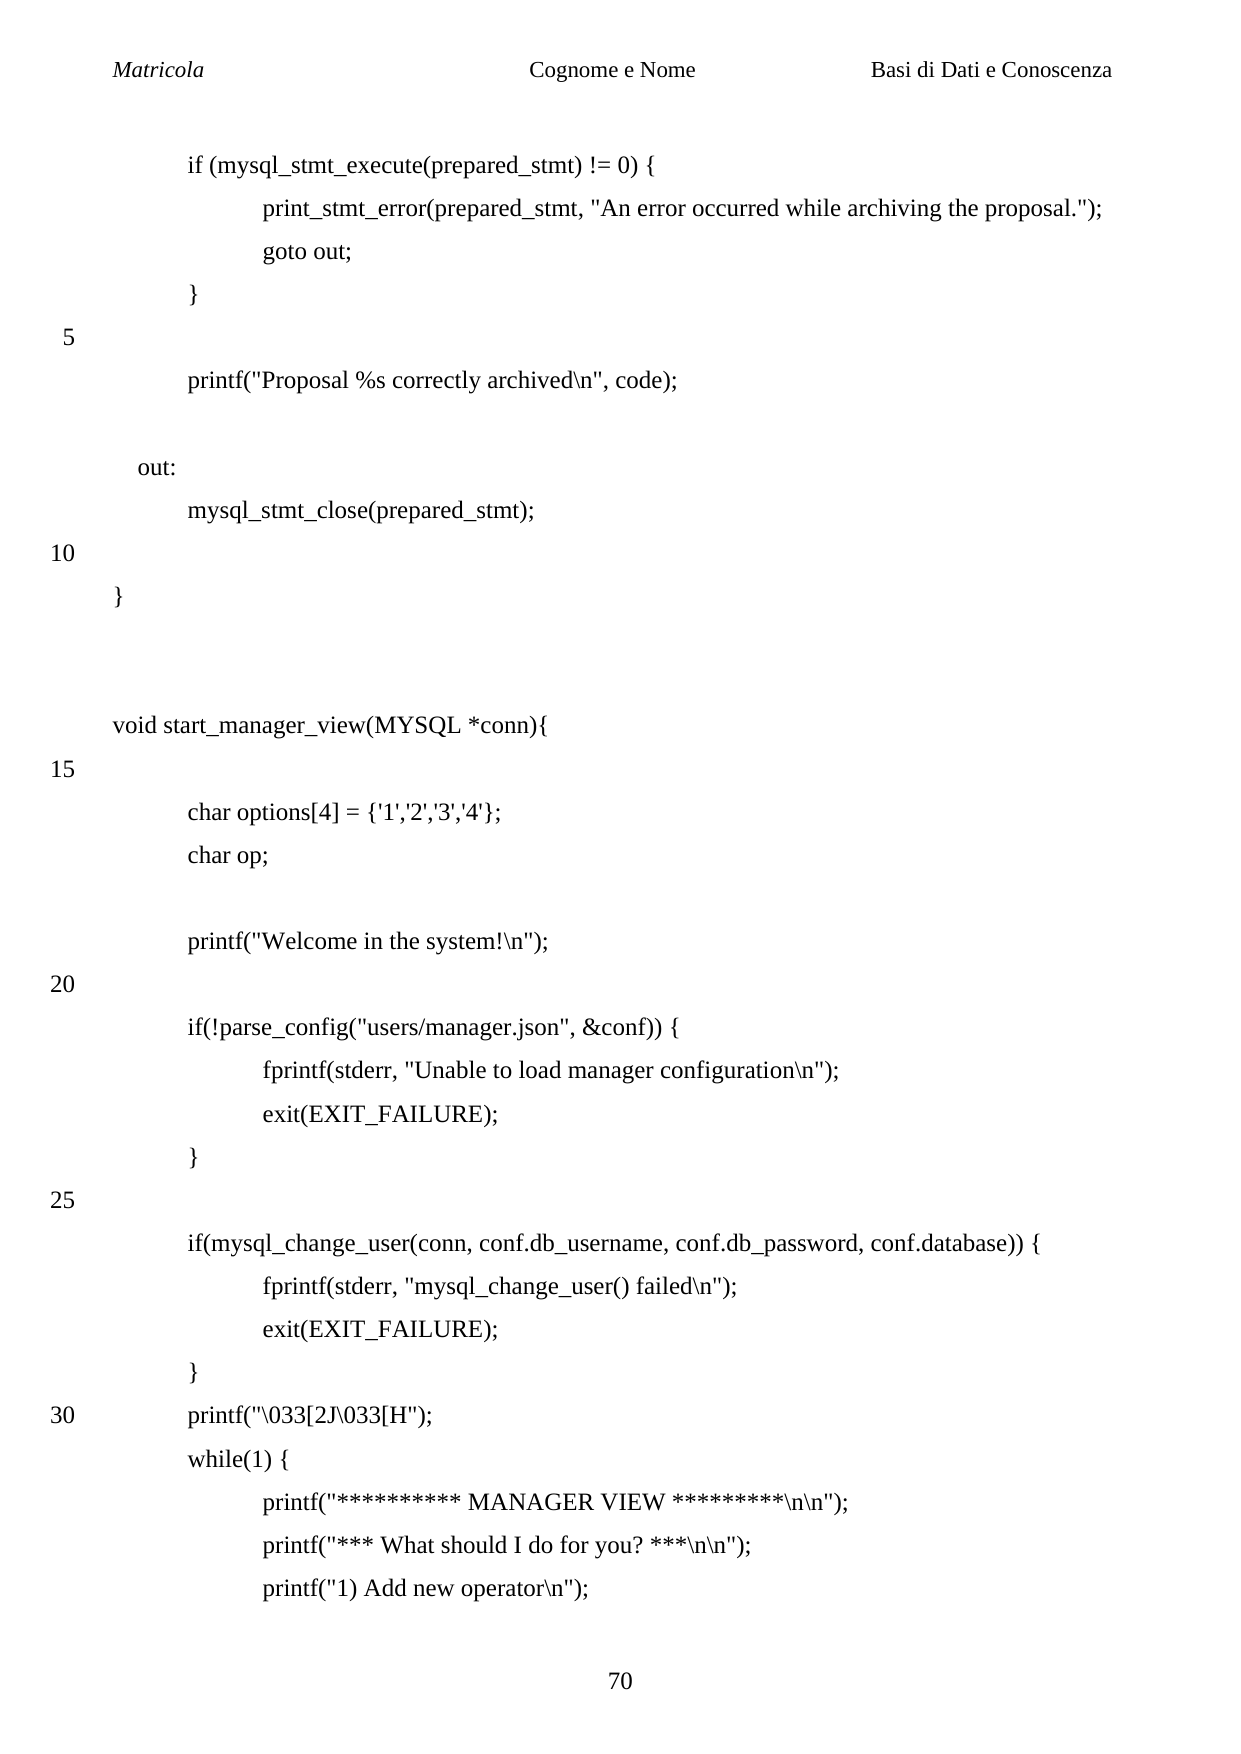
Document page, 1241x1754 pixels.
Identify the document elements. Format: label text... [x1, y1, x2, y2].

text } [112, 1357, 1128, 1386]
text printf("*** What should I do for you? ***\n\n"); [112, 1530, 1128, 1559]
text } [112, 581, 1128, 610]
text printf("Welcome in the system!\n"); [112, 926, 1128, 955]
text goto out; [112, 236, 1128, 265]
text } [112, 1142, 1128, 1171]
text fprintf(stderr, "mysql_change_user() failed\n"); [112, 1271, 1128, 1300]
text print_stmt_error(prepared_stmt, "An error occurred while archiving the proposal."); [112, 193, 1128, 222]
text printf("\033[2J\033[H"); [112, 1401, 1128, 1429]
text while(1) { [112, 1444, 1128, 1472]
text fprintf(stderr, "Unable to load manager configuration\n"); [112, 1056, 1128, 1084]
text if(!parse_config("users/manager.json", &conf)) { [112, 1012, 1128, 1041]
text exit(EXIT_FAILURE); [112, 1099, 1128, 1127]
text mysql_stmt_close(prepared_stmt); [112, 495, 1128, 524]
text char op; [112, 840, 1128, 869]
text printf("********** MANAGER VIEW *********\n\n"); [112, 1487, 1128, 1516]
text out: [112, 452, 1128, 481]
text if(mysql_change_user(conn, conf.db_username, conf.db_password, conf.database)) { [112, 1228, 1128, 1257]
text char options[4] = {'1','2','3','4'}; [112, 797, 1128, 826]
text void start_manager_view(MYSQL *conn){ [112, 711, 1128, 739]
text if (mysql_stmt_execute(prepared_stmt) != 0) { [112, 150, 1128, 179]
text printf("Proposal %s correctly archived\n", code); [112, 366, 1128, 394]
text exit(EXIT_FAILURE); [112, 1314, 1128, 1343]
text printf("1) Add new operator\n"); [112, 1573, 1128, 1602]
text } [112, 279, 1128, 308]
